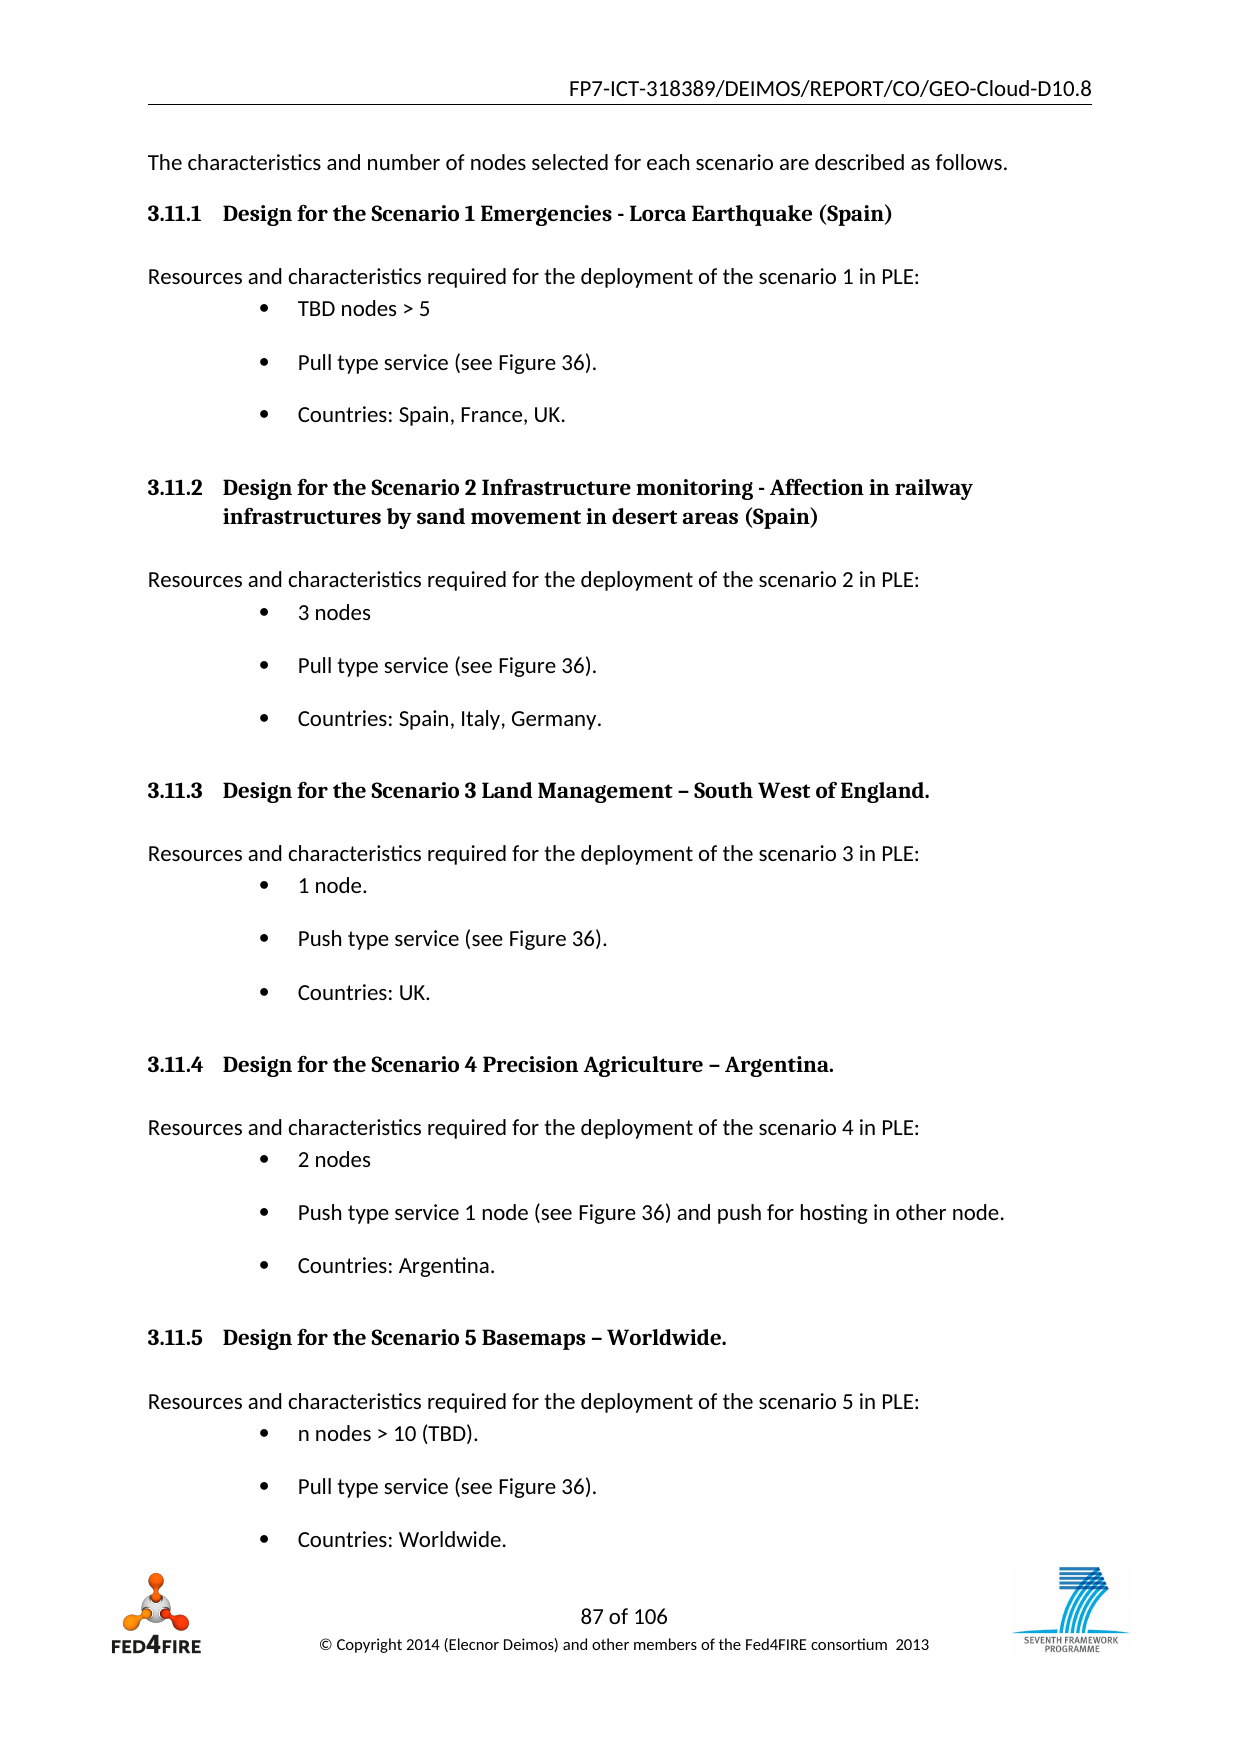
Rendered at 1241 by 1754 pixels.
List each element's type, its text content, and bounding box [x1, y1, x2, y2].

list Push type service (see Figure 36). [260, 924, 1092, 953]
list Countries: Spain, Italy, Germany. [260, 704, 1092, 732]
subtitle Design for the Scenario 5 Basemaps – Worldwide. [148, 1325, 1092, 1352]
subtitle Design for the Scenario 1 Emergencies - Lorca Earthquake (Spain) [148, 201, 1092, 227]
subtitle Design for the Scenario 3 Land Management – South West of England. [148, 778, 1092, 804]
subtitle Design for the Scenario 2 Infrastructure monitoring - Affection in railway infrastructures by sand movement in desert areas (Spain) [148, 474, 1092, 530]
list Push type service 1 node (see Figure 36) and push for hosting in other node. [260, 1198, 1092, 1226]
list 2 nodes [260, 1145, 1092, 1173]
text Resources and characteristics required for the deployment of the scenario 3 in PLE: [148, 839, 1092, 867]
list Pull type service (see Figure 36). [260, 348, 1092, 376]
list Countries: Spain, France, UK. [260, 401, 1092, 429]
list Countries: UK. [260, 978, 1092, 1006]
list Pull type service (see Figure 36). [260, 651, 1092, 679]
list 3 nodes [260, 598, 1092, 626]
subtitle Design for the Scenario 4 Precision Agriculture – Argentina. [148, 1051, 1092, 1078]
text Resources and characteristics required for the deployment of the scenario 2 in PLE: [148, 566, 1092, 594]
list 1 node. [260, 872, 1092, 899]
text Resources and characteristics required for the deployment of the scenario 4 in PLE: [148, 1113, 1092, 1141]
list n nodes > 10 (TBD). [260, 1419, 1092, 1447]
list Pull type service (see Figure 36). [260, 1472, 1092, 1500]
text The characteristics and number of nodes selected for each scenario are described as follows. [148, 148, 1092, 176]
list TBD nodes > 5 [260, 294, 1092, 323]
list Countries: Worldwide. [260, 1525, 1092, 1553]
text Resources and characteristics required for the deployment of the scenario 1 in PLE: [148, 262, 1092, 290]
text Resources and characteristics required for the deployment of the scenario 5 in PLE: [148, 1387, 1092, 1415]
list Countries: Argentina. [260, 1251, 1092, 1279]
